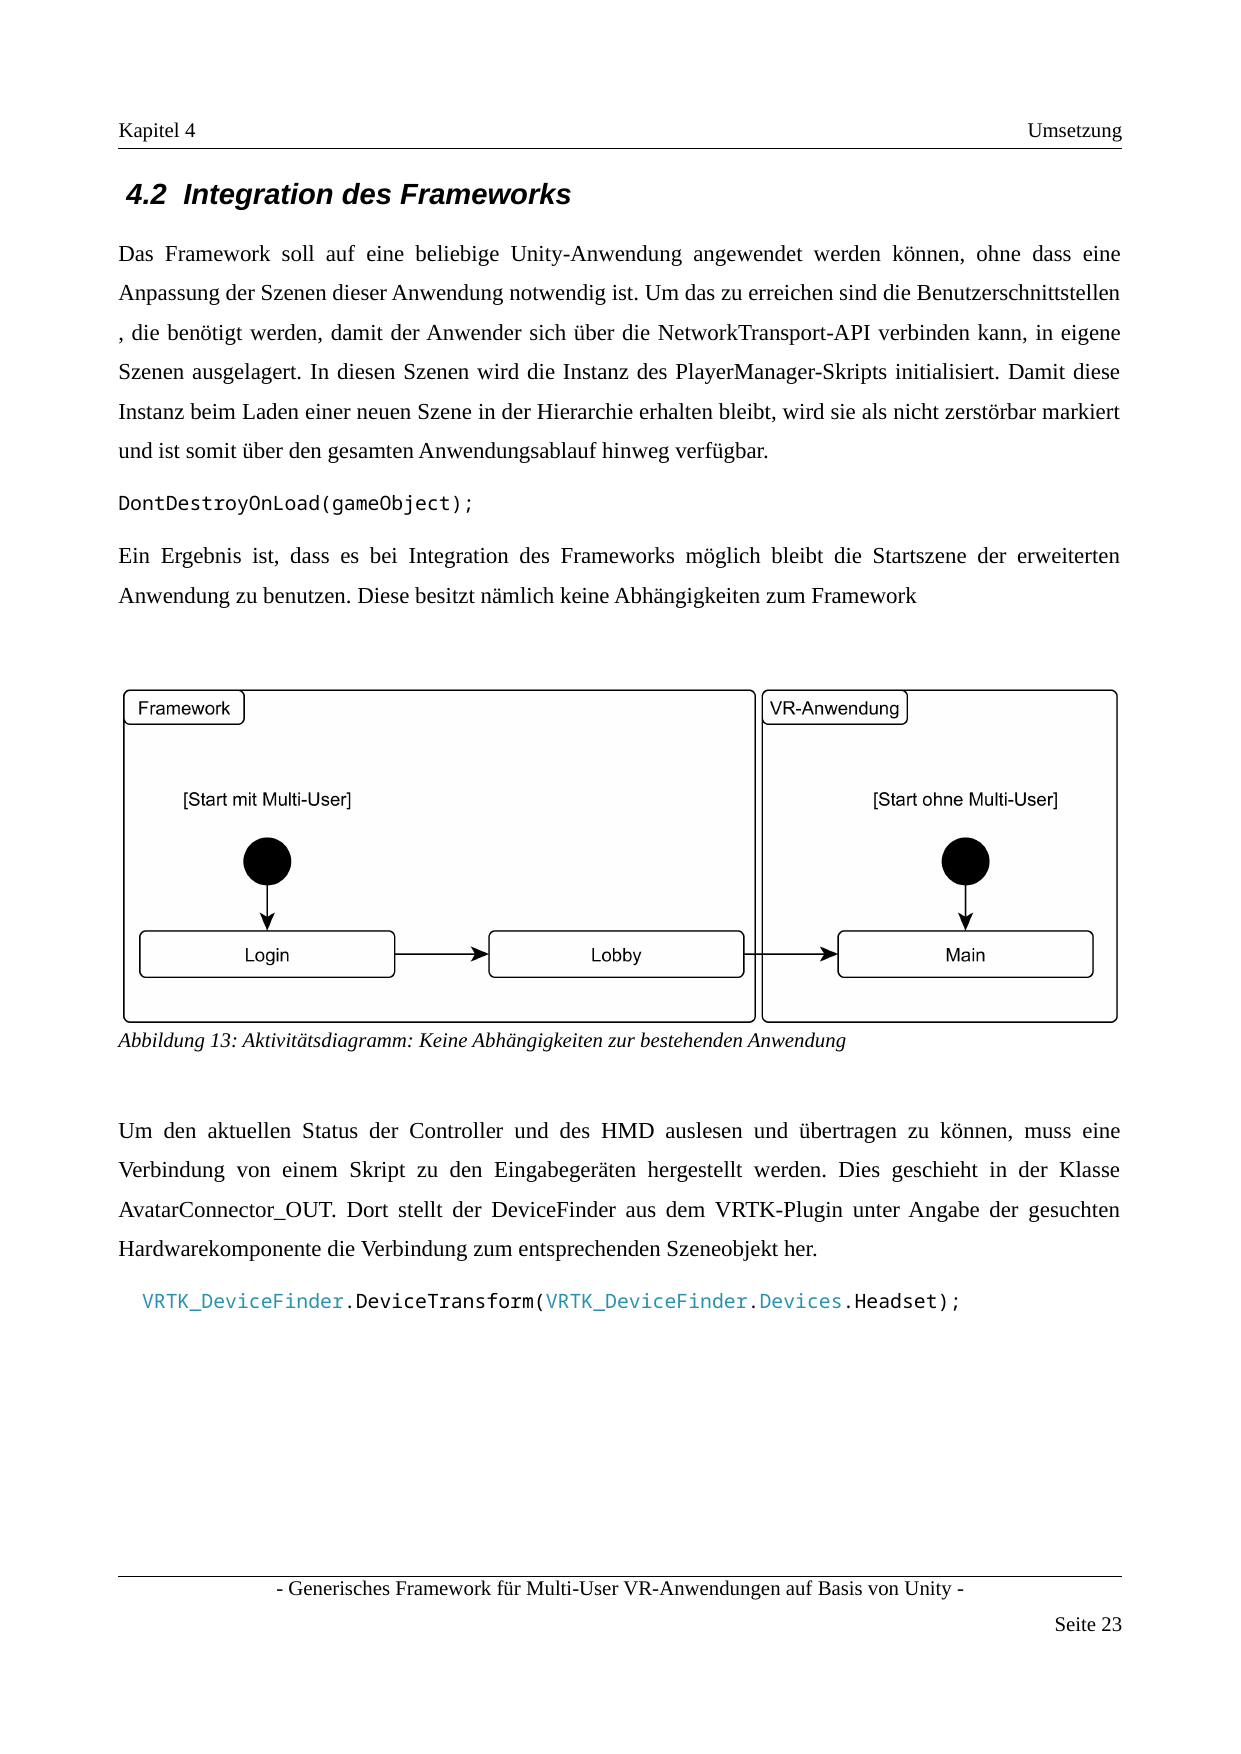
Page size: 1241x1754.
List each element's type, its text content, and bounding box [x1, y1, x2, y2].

text Abbildung 13: Aktivitätsdiagramm: Keine Abhängigkeiten zur bestehenden Anwendung [118, 1028, 1122, 1052]
text Das Framework soll auf eine beliebige Unity-Anwendung angewendet werden können, ohne dass eine Anpassung der Szenen dieser Anwendung notwendig ist. Um das zu erreichen sind die Benutzerschnittstellen , die benötigt werden, damit der Anwender sich über die NetworkTransport-API verbinden kann, in eigene Szenen ausgelagert. In diesen Szenen wird die Instanz des PlayerManager-Skripts initialisiert. Damit diese Instanz beim Laden einer neuen Szene in der Hierarchie erhalten bleibt, wird sie als nicht zerstörbar markiert und ist somit über den gesamten Anwendungsablauf hinweg verfügbar. [118, 240, 1122, 464]
text VRTK_DeviceFinder.DeviceTransform(VRTK_DeviceFinder.Devices.Headset); [118, 1287, 1122, 1314]
text Um den aktuellen Status der Controller und des HMD auslesen und übertragen zu können, muss eine Verbindung von einem Skript zu den Eingabegeräten hergestellt werden. Dies geschieht in der Klasse AvatarConnector_OUT. Dort stellt der DeviceFinder aus dem VRTK-Plugin unter Angabe der gesuchten Hardwarekomponente die Verbindung zum entsprechenden Szeneobjekt her. [118, 1117, 1122, 1262]
text DontDestroyOnLoad(gameObject); [118, 489, 1122, 516]
picture [118, 685, 1122, 1028]
text Ein Ergebnis ist, dass es bei Integration des Frameworks möglich bleibt die Startszene der erweiterten Anwendung zu benutzen. Diese besitzt nämlich keine Abhängigkeiten zum Framework [118, 542, 1122, 608]
subtitle Integration des Frameworks [118, 177, 1122, 211]
